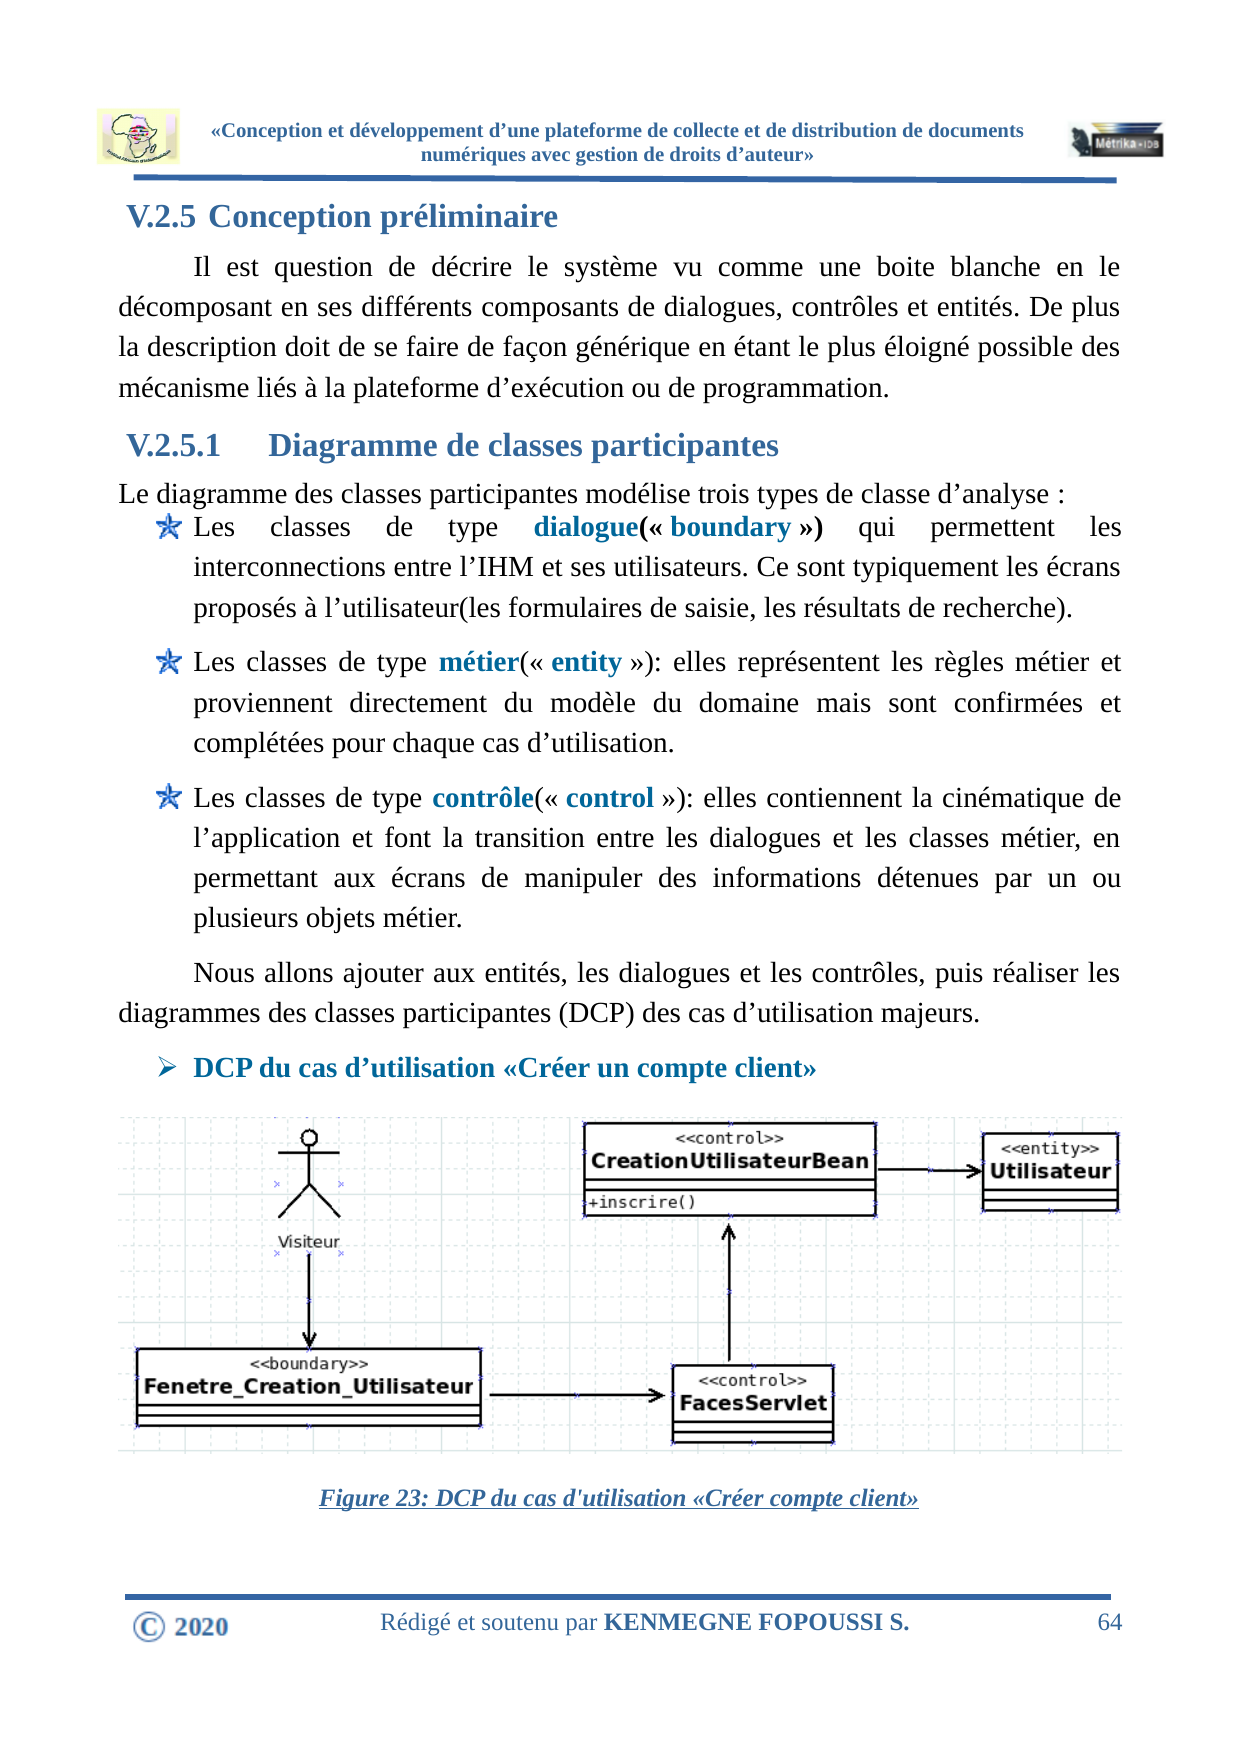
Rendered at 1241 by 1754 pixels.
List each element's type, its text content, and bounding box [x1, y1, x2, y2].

picture [126, 1604, 231, 1647]
list Les classes de type dialogue(« boundary ») qui permettent les interconnections entre l’IHM et ses utilisateurs. Ce sont typiquement les écrans proposés à l’utilisateur(les formulaires de saisie, les résultats de recherche). [156, 509, 1122, 623]
picture [1063, 116, 1168, 160]
list Les classes de type contrôle(« control »): elles contiennent la cinématique de l’application et font la transition entre les dialogues et les classes métier, en permettant aux écrans de manipuler des informations détenues par un ou plusieurs objets métier. [156, 780, 1122, 934]
picture [156, 783, 182, 809]
text Figure 23: DCP du cas d'utilisation «Créer compte client» [118, 1454, 1122, 1512]
list Les classes de type métier(« entity »): elles représentent les règles métier et proviennent directement du modèle du domaine mais sont confirmées et complétées pour chaque cas d’utilisation. [156, 644, 1122, 758]
list DCP du cas d’utilisation «Créer un compte client» [156, 1050, 1122, 1084]
text Nous allons ajouter aux entités, les dialogues et les contrôles, puis réaliser les diagrammes des classes participantes (DCP) des cas d’utilisation majeurs. [118, 955, 1122, 1029]
picture [156, 513, 182, 539]
text Il est question de décrire le système vu comme une boite blanche en le décomposant en ses différents composants de dialogues, contrôles et entités. De plus la description doit de se faire de façon générique en étant le plus éloigné possible des mécanisme liés à la plateforme d’exécution ou de programmation. [118, 249, 1122, 403]
picture [118, 1117, 1123, 1454]
subtitle Conception préliminaire [118, 196, 1122, 234]
subtitle Diagramme de classes participantes [118, 424, 1122, 463]
text Le diagramme des classes participantes modélise trois types de classe d’analyse : [118, 476, 1122, 509]
picture [158, 1056, 174, 1066]
picture [95, 107, 182, 166]
picture [156, 648, 182, 674]
